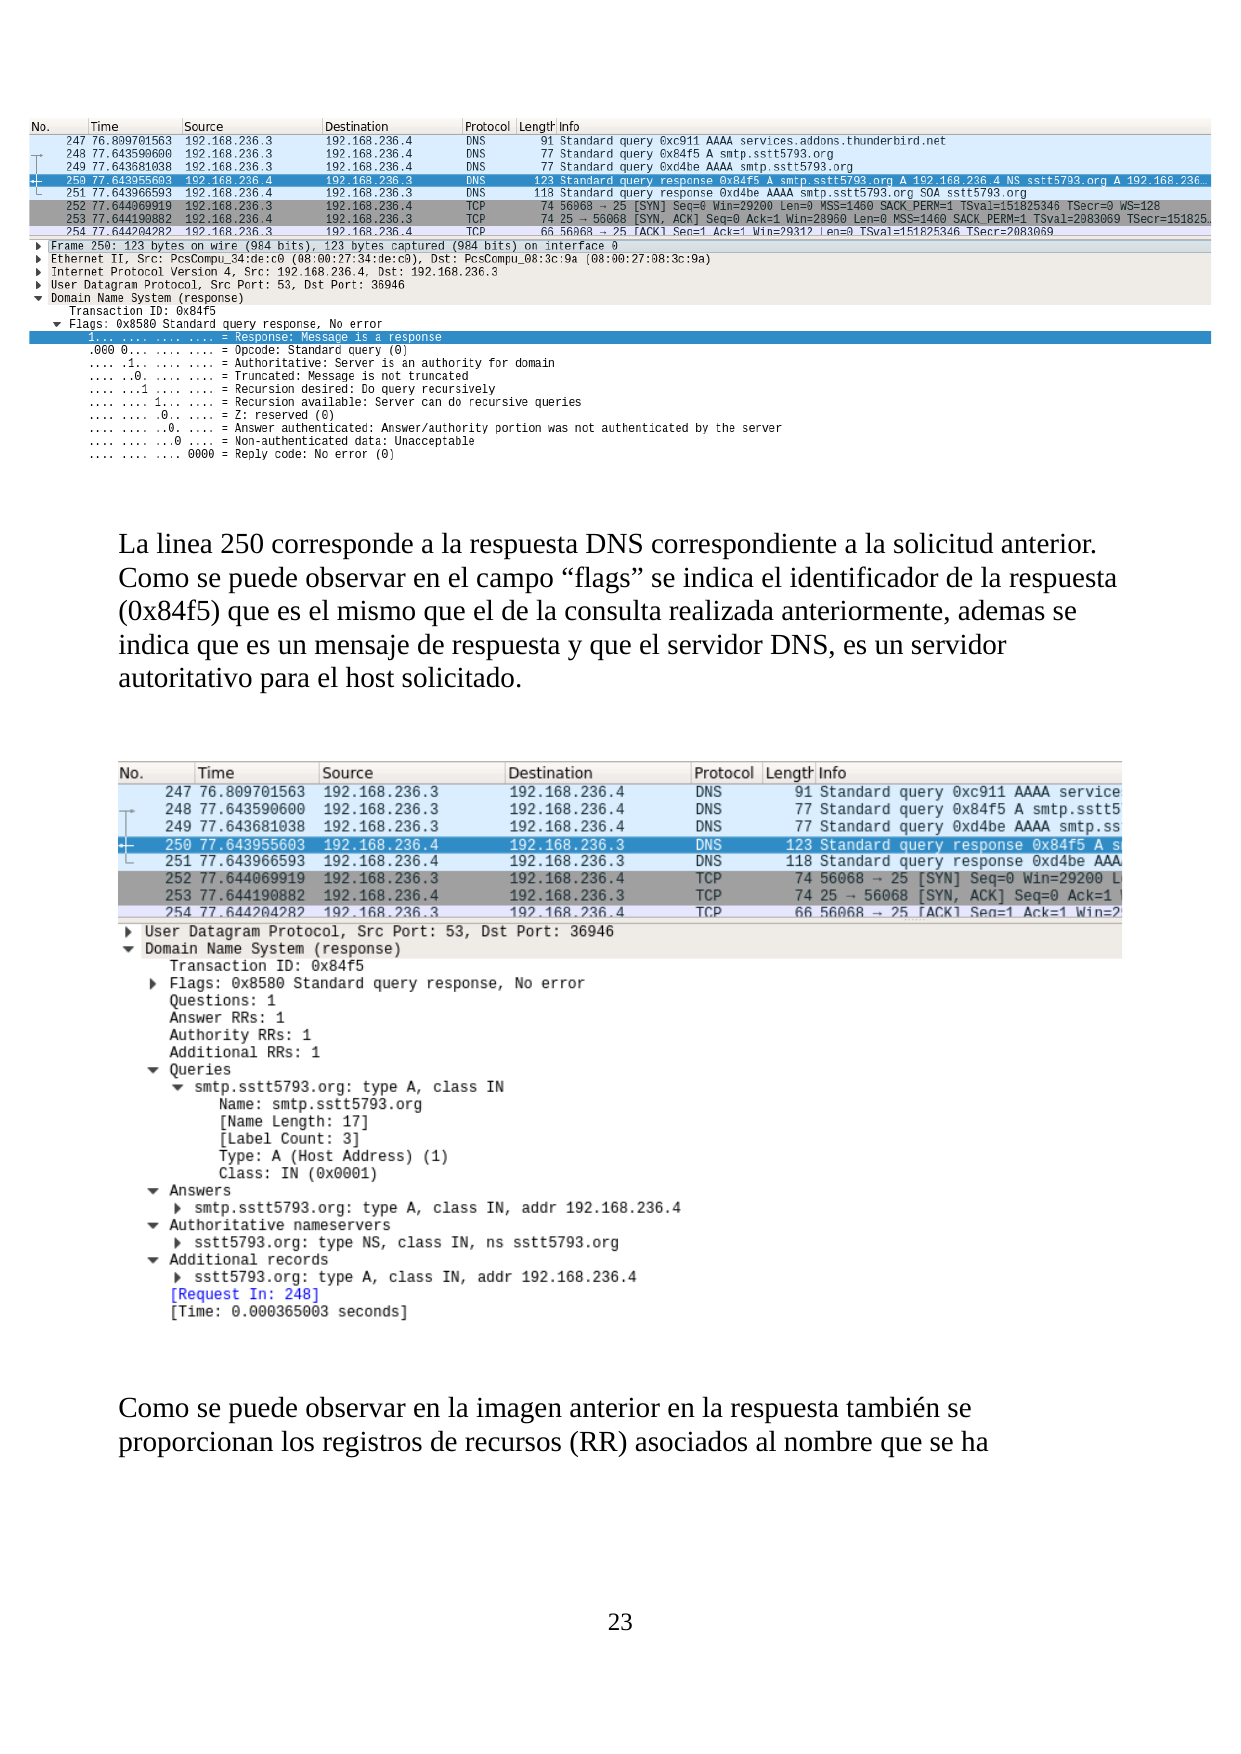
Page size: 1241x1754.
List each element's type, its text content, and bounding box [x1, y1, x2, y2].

picture [29, 118, 1212, 460]
text La linea 250 corresponde a la respuesta DNS correspondiente a la solicitud anterior. Como se puede observar en el campo “flags” se indica el identificador de la respuesta (0x84f5) que es el mismo que el de la consulta realizada anteriormente, ademas se indica que es un mensaje de respuesta y que el servidor DNS, es un servidor autoritativo para el host solicitado. [118, 526, 1122, 694]
text Como se puede observar en la imagen anterior en la respuesta también se proporcionan los registros de recursos (RR) asociados al nombre que se ha [118, 1390, 1122, 1457]
picture [118, 761, 1123, 1324]
